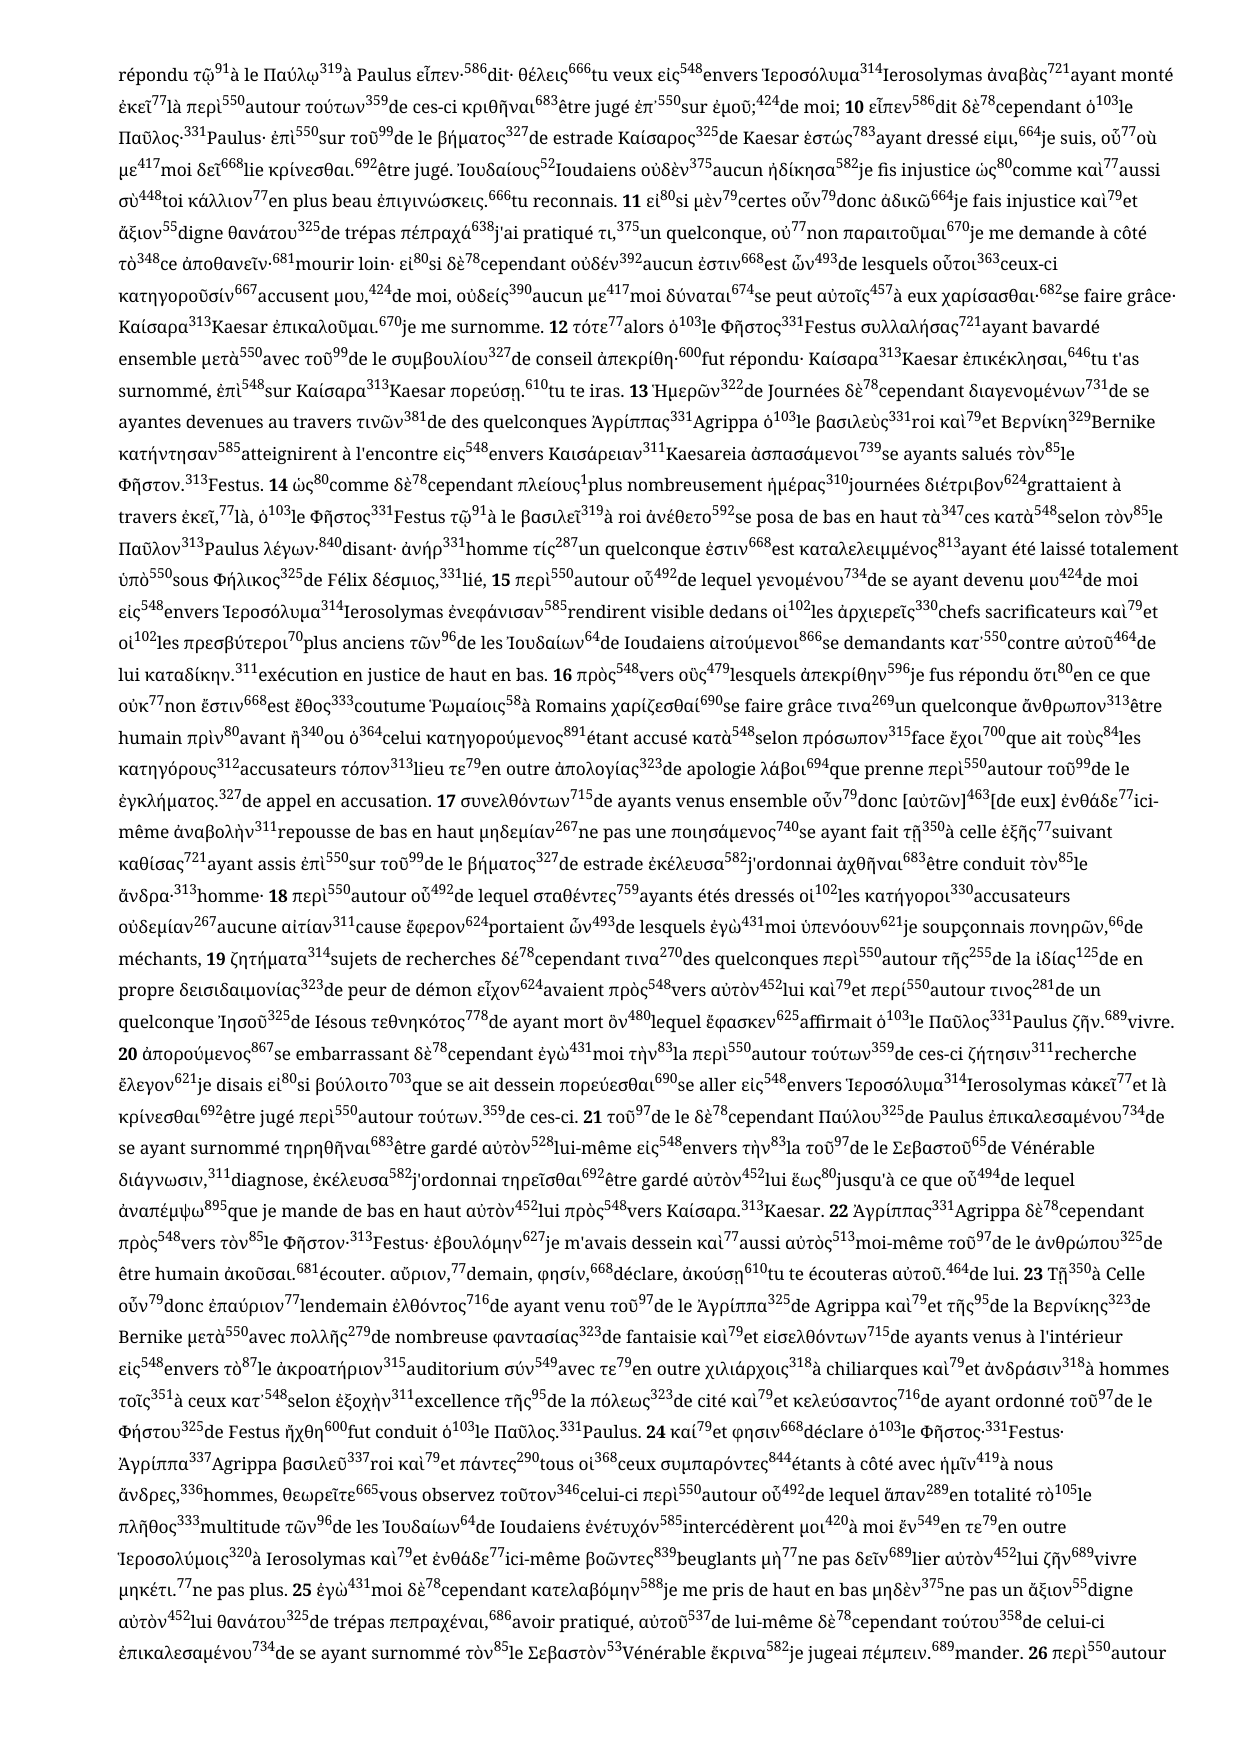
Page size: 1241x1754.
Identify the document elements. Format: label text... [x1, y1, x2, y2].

text 1 Φῆστος331Festus οὖν79donc ἐπιβὰς721ayant surmonté τῇ89à la ἐπαρχείᾳ317à éparchie μετὰ548après τρεῖς176trois ἡμέρας310journées ἀνέβη586monta εἰς548envers Ἱεροσόλυμα314Ierosolymas ἀπὸ550au loin Καισαρείας,323de Kaesareia, 2 ἐνεφάνισάν585rendirent visible dedans τε79en outre αὐτῷ458à lui οἱ102les ἀρχιερεῖς330chefs sacrificateurs καὶ79et οἱ102les πρῶτοι70premiers τῶν96de les Ἰουδαίων64de Ioudaiens κατὰ550contre τοῦ97de le Παύλου325de Paulus καὶ79et παρεκάλουν624appelaient à côté αὐτὸν452lui 3 αἰτούμενοι866se demandants χάριν311grâce κατ᾽550contre αὐτοῦ464de lui ὅπως77de telle manière que μεταπέμψηται905que se mande au-delà αὐτὸν452lui εἰς548envers Ἰερουσαλήμ,311Ierousalem, ἐνέδραν311embuscade ποιοῦντες839faisants ἀνελεῖν681saisir de bas en haut αὐτὸν452lui κατὰ548selon τὴν83la ὁδόν.311chemin. 4 ὁ364celui μὲν77certes οὖν79donc Φῆστος331Festus ἀπεκρίθη600fut répondu τηρεῖσθαι692être gardé τὸν85le Παῦλον313Paulus εἰς548envers Καισάρειαν,311Kaesareia, ἑαυτὸν528lui-même δὲ78cependant μέλλειν689imminer ἐν549en τάχει321à vitesse ἐκπορεύεσθαι·690se aller au dehors· 5 οἱ102les οὖν79donc ἐν549en ὑμῖν,438à vous, φησίν,668déclare, δυνατοὶ70puissants συγκαταβάντες720ayants descendus ensemble εἴ80si τί392un quelconque ἐστιν668est ἐν549en τῷ91à le ἀνδρὶ319à homme ἄτοπον73déplacé κατηγορείτωσαν571accusent αὐτοῦ.464de lui. 6 Διατρίψας721Ayant gratté à travers δὲ78cependant ἐν549en αὐτοῖς457à eux ἡμέρας310journées οὐ77non πλείους1plus nombreusement ὀκτὼ188de huit ἢ79ou δέκα,188de dix, καταβὰς721ayant descendu εἰς548envers Καισάρειαν,311Kaesareia, τῇ350à celle ἐπαύριον77lendemain καθίσας721ayant assis ἐπὶ550sur τοῦ99de le βήματος327de estrade ἐκέλευσεν586ordonna τὸν85le Παῦλον313Paulus ἀχθῆναι.683être conduit. 7 παραγενομένου734de se ayant devenu à côté δὲ78cependant αὐτοῦ464de lui περιέστησαν585dressèrent autour αὐτὸν452lui οἱ102les ἀπὸ550au loin Ἱεροσολύμων326de Ierosolymas καταβεβηκότες782ayants descendus Ἰουδαῖοι70Ioudaiens πολλὰ270nombreux καὶ79et βαρέα5lourds αἰτιώματα314accusations καταφέροντες839portants de haut en bas ἃ481lesquels οὐκ77non ἴσχυον624avaient la ténacité ἀποδεῖξαι,681montrer loin, 8 τοῦ97de le Παύλου325de Paulus ἀπολογουμένου861de se apologisant ὅτι80en ce que οὔτε79ni εἰς548envers τὸν85le νόμον313loi τῶν96de les Ἰουδαίων64de Ioudaiens οὔτε79ni εἰς548envers τὸ87le ἱερὸν315sanctuaire οὔτε79ni εἰς548envers Καίσαρά313Kaesar τι375un quelconque ἥμαρτον.582je fautai. 9 Ὁ103Le Φῆστος331Festus δὲ78cependant θέλων840voulant τοῖς90à les Ἰουδαίοις58à Ioudaiens χάριν311grâce καταθέσθαι682se poser de haut en bas ἀποκριθεὶς760ayant été répondu τῷ91à le Παύλῳ319à Paulus εἶπεν·586dit· θέλεις666tu veux εἰς548envers Ἱεροσόλυμα314Ierosolymas ἀναβὰς721ayant monté ἐκεῖ77là περὶ550autour τούτων359de ces-ci κριθῆναι683être jugé ἐπ᾽550sur ἐμοῦ;424de moi; 10 εἶπεν586dit δὲ78cependant ὁ103le Παῦλος·331Paulus· ἐπὶ550sur τοῦ99de le βήματος327de estrade Καίσαρος325de Kaesar ἑστώς783ayant dressé εἰμι,664je suis, οὗ77où με417moi δεῖ668lie κρίνεσθαι.692être jugé. Ἰουδαίους52Ioudaiens οὐδὲν375aucun ἠδίκησα582je fis injustice ὡς80comme καὶ77aussi σὺ448toi κάλλιον77en plus beau ἐπιγινώσκεις.666tu reconnais. 11 εἰ80si μὲν79certes οὖν79donc ἀδικῶ664je fais injustice καὶ79et ἄξιον55digne θανάτου325de trépas πέπραχά638j'ai pratiqué τι,375un quelconque, οὐ77non παραιτοῦμαι670je me demande à côté τὸ348ce ἀποθανεῖν·681mourir loin· εἰ80si δὲ78cependant οὐδέν392aucun ἐστιν668est ὧν493de lesquels οὗτοι363ceux-ci κατηγοροῦσίν667accusent μου,424de moi, οὐδείς390aucun με417moi δύναται674se peut αὐτοῖς457à eux χαρίσασθαι·682se faire grâce· Καίσαρα313Kaesar ἐπικαλοῦμαι.670je me surnomme. 12 τότε77alors ὁ103le Φῆστος331Festus συλλαλήσας721ayant bavardé ensemble μετὰ550avec τοῦ99de le συμβουλίου327de conseil ἀπεκρίθη·600fut répondu· Καίσαρα313Kaesar ἐπικέκλησαι,646tu t'as surnommé, ἐπὶ548sur Καίσαρα313Kaesar πορεύσῃ.610tu te iras. 13 Ἡμερῶν322de Journées δὲ78cependant διαγενομένων731de se ayantes devenues au travers τινῶν381de des quelconques Ἀγρίππας331Agrippa ὁ103le βασιλεὺς331roi καὶ79et Βερνίκη329Bernike κατήντησαν585atteignirent à l'encontre εἰς548envers Καισάρειαν311Kaesareia ἀσπασάμενοι739se ayants salués τὸν85le Φῆστον.313Festus. 14 ὡς80comme δὲ78cependant πλείους1plus nombreusement ἡμέρας310journées διέτριβον624grattaient à travers ἐκεῖ,77là, ὁ103le Φῆστος331Festus τῷ91à le βασιλεῖ319à roi ἀνέθετο592se posa de bas en haut τὰ347ces κατὰ548selon τὸν85le Παῦλον313Paulus λέγων·840disant· ἀνήρ331homme τίς287un quelconque ἐστιν668est καταλελειμμένος813ayant été laissé totalement ὑπὸ550sous Φήλικος325de Félix δέσμιος,331lié, 15 περὶ550autour οὗ492de lequel γενομένου734de se ayant devenu μου424de moi εἰς548envers Ἱεροσόλυμα314Ierosolymas ἐνεφάνισαν585rendirent visible dedans οἱ102les ἀρχιερεῖς330chefs sacrificateurs καὶ79et οἱ102les πρεσβύτεροι70plus anciens τῶν96de les Ἰουδαίων64de Ioudaiens αἰτούμενοι866se demandants κατ᾽550contre αὐτοῦ464de lui καταδίκην.311exécution en justice de haut en bas. 16 πρὸς548vers οὓς479lesquels ἀπεκρίθην596je fus répondu ὅτι80en ce que οὐκ77non ἔστιν668est ἔθος333coutume Ῥωμαίοις58à Romains χαρίζεσθαί690se faire grâce τινα269un quelconque ἄνθρωπον313être humain πρὶν80avant ἢ340ou ὁ364celui κατηγορούμενος891étant accusé κατὰ548selon πρόσωπον315face ἔχοι700que ait τοὺς84les κατηγόρους312accusateurs τόπον313lieu τε79en outre ἀπολογίας323de apologie λάβοι694que prenne περὶ550autour τοῦ99de le ἐγκλήματος.327de appel en accusation. 17 συνελθόντων715de ayants venus ensemble οὖν79donc [αὐτῶν]463[de eux] ἐνθάδε77ici-même ἀναβολὴν311repousse de bas en haut μηδεμίαν267ne pas une ποιησάμενος740se ayant fait τῇ350à celle ἑξῆς77suivant καθίσας721ayant assis ἐπὶ550sur τοῦ99de le βήματος327de estrade ἐκέλευσα582j'ordonnai ἀχθῆναι683être conduit τὸν85le ἄνδρα·313homme· 18 περὶ550autour οὗ492de lequel σταθέντες759ayants étés dressés οἱ102les κατήγοροι330accusateurs οὐδεμίαν267aucune αἰτίαν311cause ἔφερον624portaient ὧν493de lesquels ἐγὼ431moi ὑπενόουν621je soupçonnais πονηρῶν,66de méchants, 19 ζητήματα314sujets de recherches δέ78cependant τινα270des quelconques περὶ550autour τῆς255de la ἰδίας125de en propre δεισιδαιμονίας323de peur de démon εἶχον624avaient πρὸς548vers αὐτὸν452lui καὶ79et περί550autour τινος281de un quelconque Ἰησοῦ325de Iésous τεθνηκότος778de ayant mort ὃν480lequel ἔφασκεν625affirmait ὁ103le Παῦλος331Paulus ζῆν.689vivre. 20 ἀπορούμενος867se embarrassant δὲ78cependant ἐγὼ431moi τὴν83la περὶ550autour τούτων359de ces-ci ζήτησιν311recherche ἔλεγον621je disais εἰ80si βούλοιτο703que se ait dessein πορεύεσθαι690se aller εἰς548envers Ἱεροσόλυμα314Ierosolymas κἀκεῖ77et là κρίνεσθαι692être jugé περὶ550autour τούτων.359de ces-ci. 21 τοῦ97de le δὲ78cependant Παύλου325de Paulus ἐπικαλεσαμένου734de se ayant surnommé τηρηθῆναι683être gardé αὐτὸν528lui-même εἰς548envers τὴν83la τοῦ97de le Σεβαστοῦ65de Vénérable διάγνωσιν,311diagnose, ἐκέλευσα582j'ordonnai τηρεῖσθαι692être gardé αὐτὸν452lui ἕως80jusqu'à ce que οὗ494de lequel ἀναπέμψω895que je mande de bas en haut αὐτὸν452lui πρὸς548vers Καίσαρα.313Kaesar. 22 Ἀγρίππας331Agrippa δὲ78cependant πρὸς548vers τὸν85le Φῆστον·313Festus· ἐβουλόμην627je m'avais dessein καὶ77aussi αὐτὸς513moi-même τοῦ97de le ἀνθρώπου325de être humain ἀκοῦσαι.681écouter. αὔριον,77demain, φησίν,668déclare, ἀκούσῃ610tu te écouteras αὐτοῦ.464de lui. 23 Τῇ350à Celle οὖν79donc ἐπαύριον77lendemain ἐλθόντος716de ayant venu τοῦ97de le Ἀγρίππα325de Agrippa καὶ79et τῆς95de la Βερνίκης323de Bernike μετὰ550avec πολλῆς279de nombreuse φαντασίας323de fantaisie καὶ79et εἰσελθόντων715de ayants venus à l'intérieur εἰς548envers τὸ87le ἀκροατήριον315auditorium σύν549avec τε79en outre χιλιάρχοις318à chiliarques καὶ79et ἀνδράσιν318à hommes τοῖς351à ceux κατ᾽548selon ἐξοχὴν311excellence τῆς95de la πόλεως323de cité καὶ79et κελεύσαντος716de ayant ordonné τοῦ97de le Φήστου325de Festus ἤχθη600fut conduit ὁ103le Παῦλος.331Paulus. 24 καί79et φησιν668déclare ὁ103le Φῆστος·331Festus· Ἀγρίππα337Agrippa βασιλεῦ337roi καὶ79et πάντες290tous οἱ368ceux συμπαρόντες844étants à côté avec ἡμῖν419à nous ἄνδρες,336hommes, θεωρεῖτε665vous observez τοῦτον346celui-ci περὶ550autour οὗ492de lequel ἅπαν289en totalité τὸ105le πλῆθος333multitude τῶν96de les Ἰουδαίων64de Ioudaiens ἐνέτυχόν585intercédèrent μοι420à moi ἔν549en τε79en outre Ἱεροσολύμοις320à Ierosolymas καὶ79et ἐνθάδε77ici-même βοῶντες839beuglants μὴ77ne pas δεῖν689lier αὐτὸν452lui ζῆν689vivre μηκέτι.77ne pas plus. 25 ἐγὼ431moi δὲ78cependant κατελαβόμην588je me pris de haut en bas μηδὲν375ne pas un ἄξιον55digne αὐτὸν452lui θανάτου325de trépas πεπραχέναι,686avoir pratiqué, αὐτοῦ537de lui-même δὲ78cependant τούτου358de celui-ci ἐπικαλεσαμένου734de se ayant surnommé τὸν85le Σεβαστὸν53Vénérable ἔκρινα582je jugeai πέμπειν.689mander. 26 περὶ550autour οὗ492de lequel ἀσφαλές55sécurisant τι271un quelconque γράψαι681grapher τῷ251à le κυρίῳ319à Maître οὐκ77non ἔχω,664j'ai, διὸ79c'est pourquoi προήγαγον582je menai devant αὐτὸν452lui ἐφ᾽550sur ὑμῶν441de vous καὶ79et μάλιστα77surtout ἐπὶ550sur σοῦ,442de toi, βασιλεῦ337roi Ἀγρίππα,337Agrippa, ὅπως80de telle manière que τῆς95de la ἀνακρίσεως323de jugement de bas en haut γενομένης732de se ayante devenue σχῶ895que j'aie τί375un quelconque γράψω·895que je graphe· 27 ἄλογον49sans discours γάρ79car μοι420à moi δοκεῖ668estime πέμποντα822mandant δέσμιον313lié μὴ77ne pas καὶ77aussi τὰς82les κατ᾽550contre αὐτοῦ464de lui αἰτίας310causes σημᾶναι.681signifier. [118, 59, 1181, 1665]
